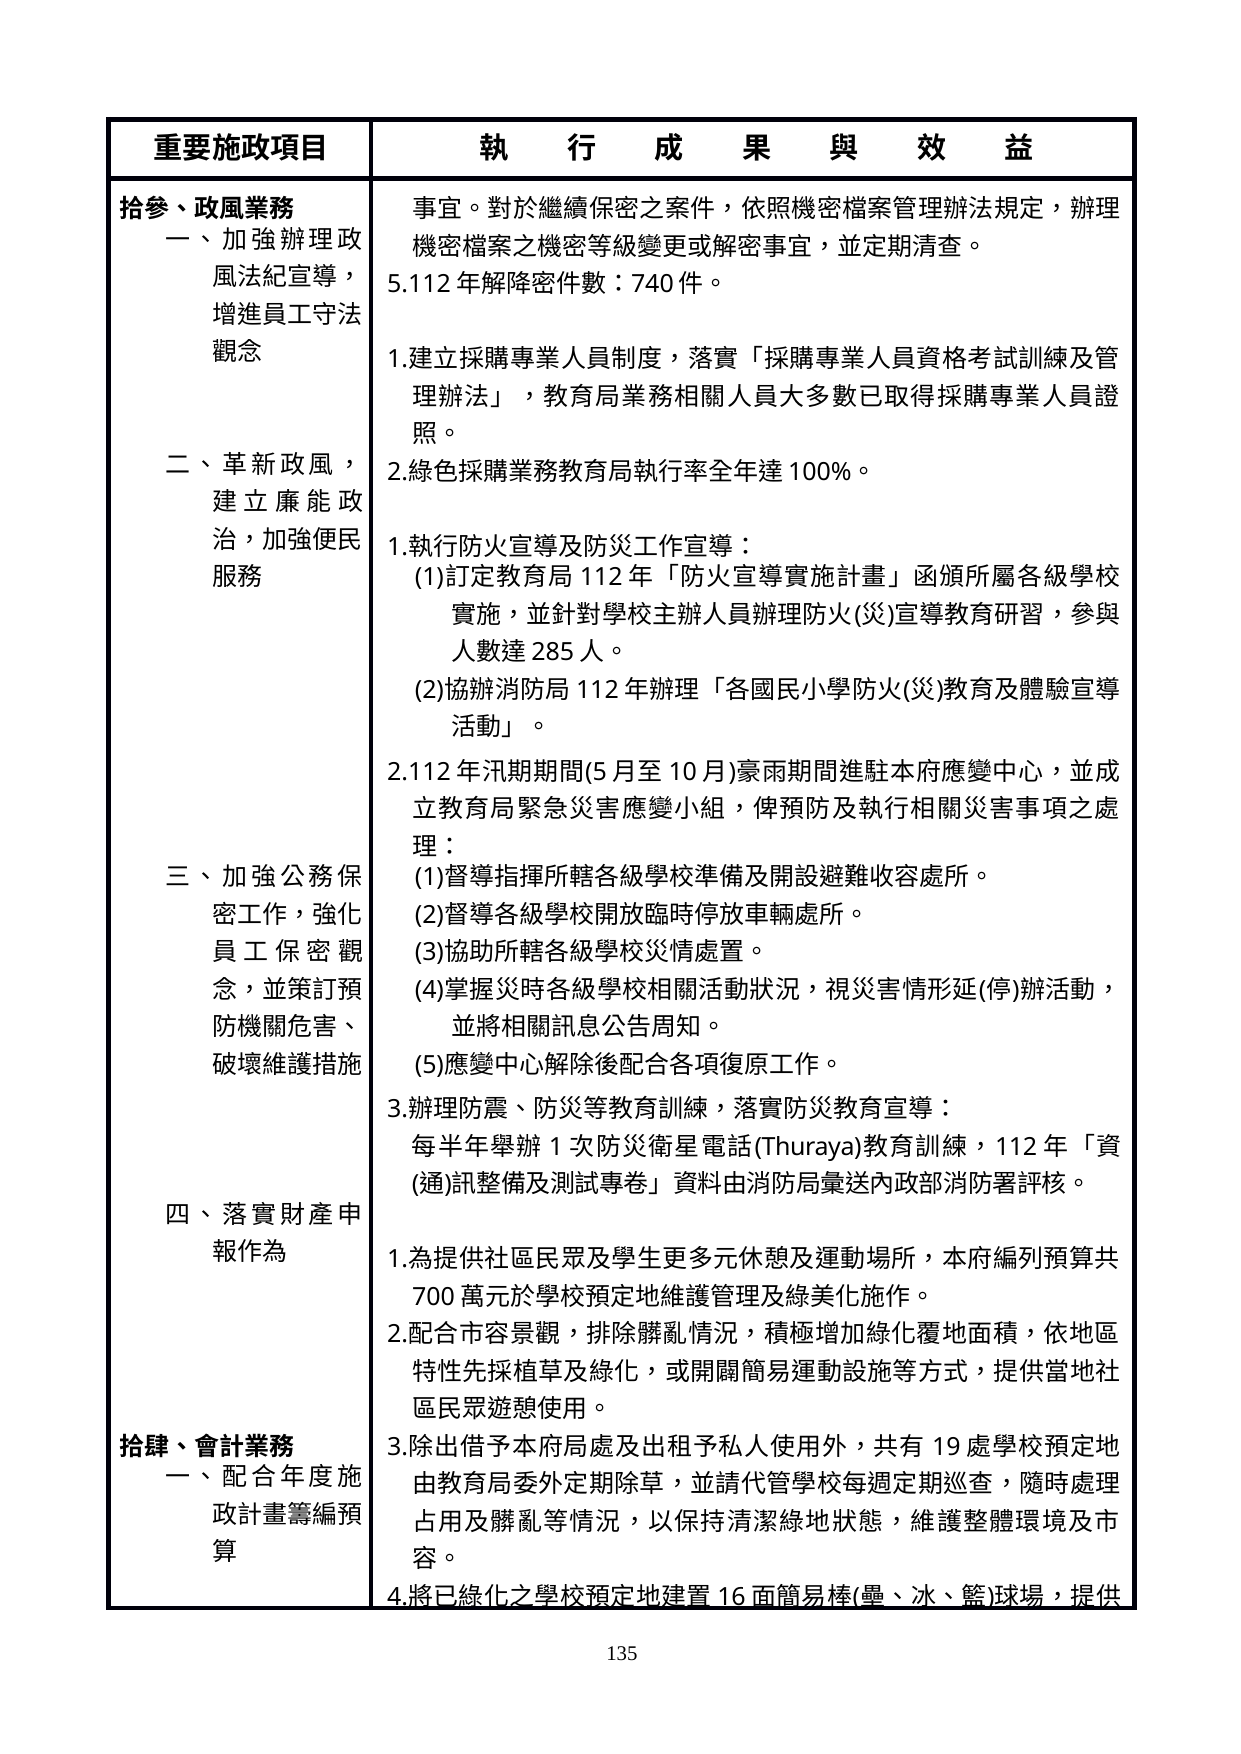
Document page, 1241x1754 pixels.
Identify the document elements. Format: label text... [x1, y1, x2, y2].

table_header 執 行 成 果 與 效 益 [373, 122, 1132, 176]
table_cell 拾參、政風業務 一、加強辦理政風法紀宣導，增進員工守法觀念 二、革新政風，建立廉能政治，加強便民服務 三、加強公務保密工作，強化員工保密觀念，並策訂預防機關危害、破壞維護措施 四、落實財產申報作為 拾肆、會計業務 一、配合年度施政計畫籌編預算 [111, 181, 369, 1606]
table_header 重要施政項目 [111, 122, 369, 176]
table_cell 事宜。對於繼續保密之案件，依照機密檔案管理辦法規定，辦理機密檔案之機密等級變更或解密事宜，並定期清查。 5.112年解降密件數：740件。 1.建立採購專業人員制度，落實「採購專業人員資格考試訓練及管 理辦法」，教育局業務相關人員大多數已取得採購專業人員證照。 2.綠色採購業務教育局執行率全年達100%。 1.執行防火宣導及防災工作宣導： (1)訂定教育局112年「防火宣導實施計畫」函頒所屬各級學校實施，並針對學校主辦人員辦理防火(災)宣導教育研習，參與人數達285人。 (2)協辦消防局112年辦理「各國民小學防火(災)教育及體驗宣導活動」。 2.112年汛期期間(5月至10月)豪雨期間進駐本府應變中心，並成立教育局緊急災害應變小組，俾預防及執行相關災害事項之處理： (1)督導指揮所轄各級學校準備及開設避難收容處所。 (2)督導各級學校開放臨時停放車輛處所。 (3)協助所轄各級學校災情處置。 (4)掌握災時各級學校相關活動狀況，視災害情形延(停)辦活動，並將相關訊息公告周知。 (5)應變中心解除後配合各項復原工作。 3.辦理防震、防災等教育訓練，落實防災教育宣導： 每半年舉辦1次防災衛星電話(Thuraya)教育訓練，112年「資(通)訊整備及測試專卷」資料由消防局彙送內政部消防署評核。 1.為提供社區民眾及學生更多元休憩及運動場所，本府編列預算共700萬元於學校預定地維護管理及綠美化施作。 2.配合市容景觀，排除髒亂情況，積極增加綠化覆地面積，依地區特性先採植草及綠化，或開闢簡易運動設施等方式，提供當地社區民眾遊憩使用。 3.除出借予本府局處及出租予私人使用外，共有19處學校預定地由教育局委外定期除草，並請代管學校每週定期巡查，隨時處理占用及髒亂等情況，以保持清潔綠地狀態，維護整體環境及市容。 4.將已綠化之學校預定地建置16面簡易棒(壘、冰、籃)球場，提供 [373, 181, 1132, 1606]
